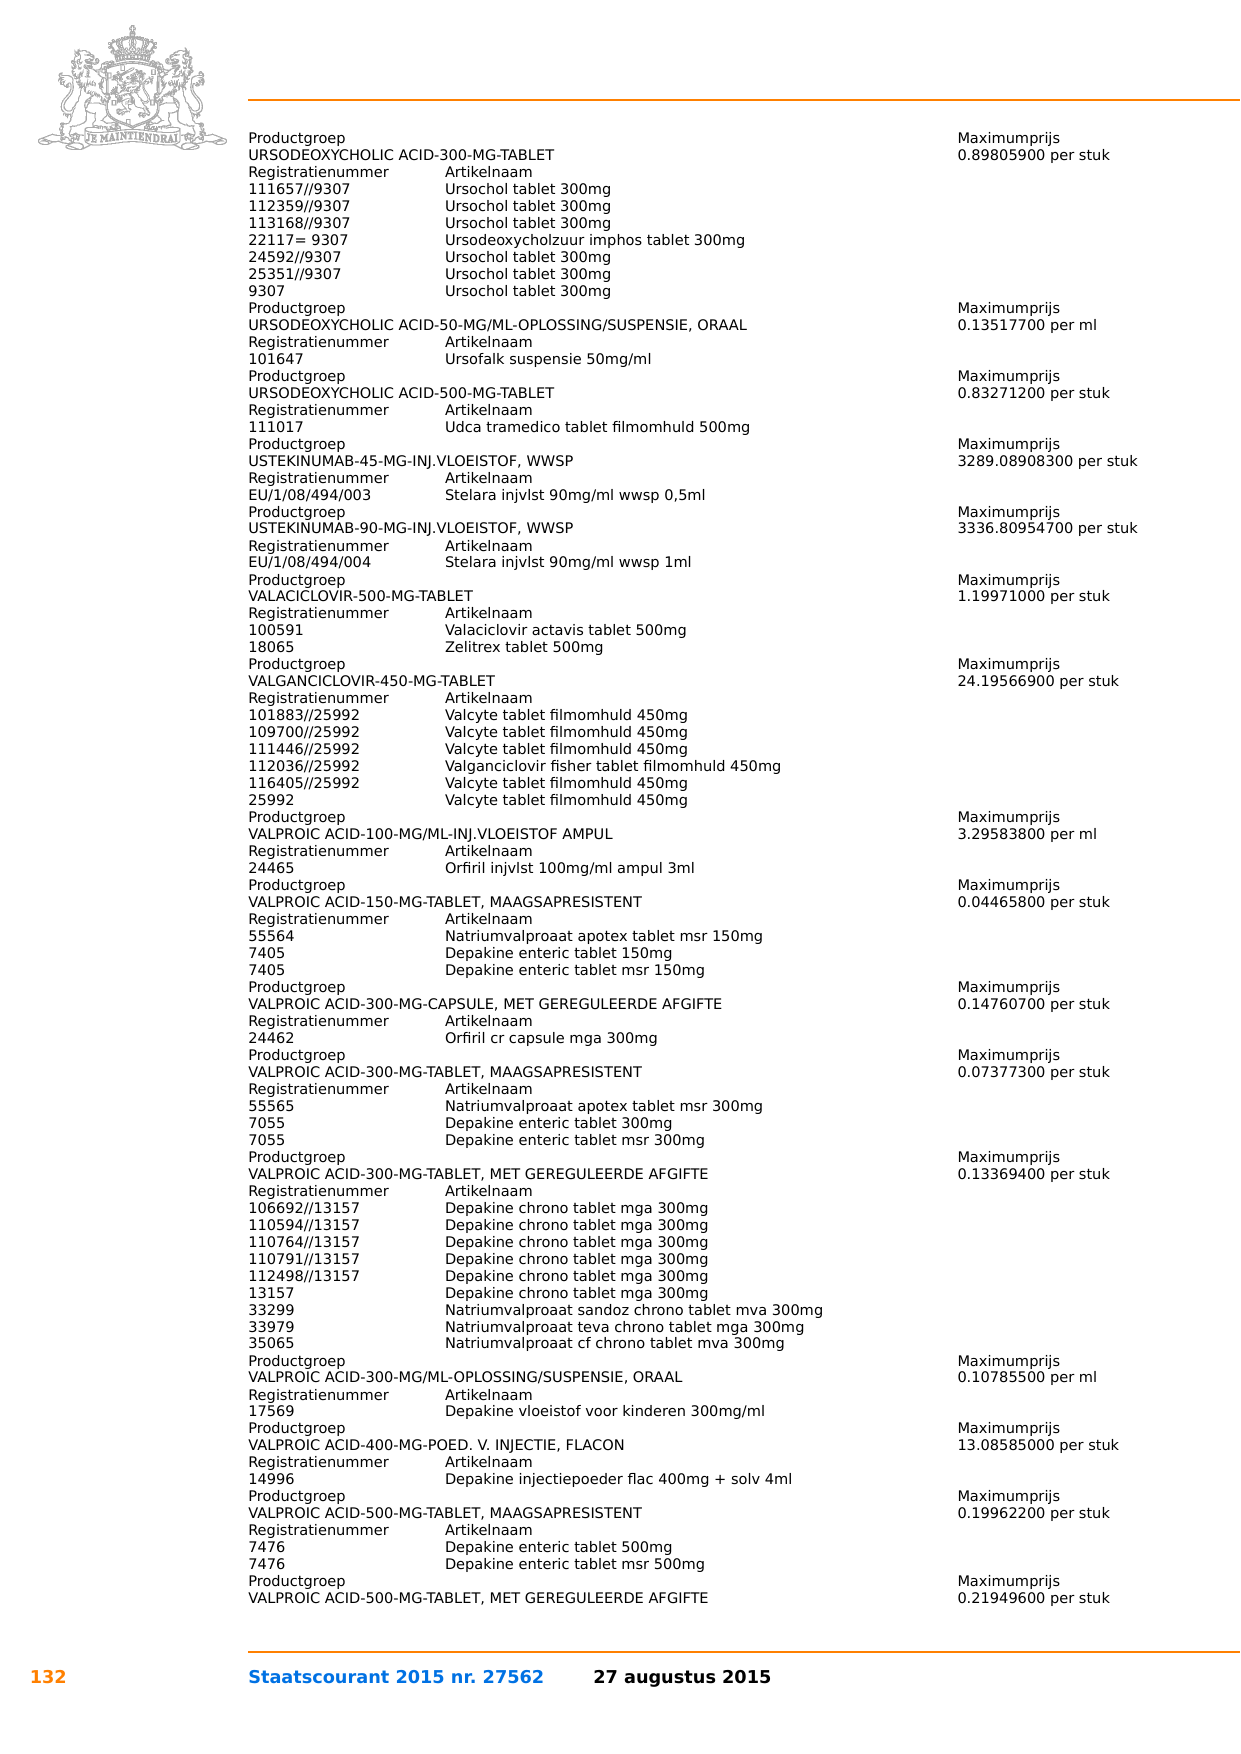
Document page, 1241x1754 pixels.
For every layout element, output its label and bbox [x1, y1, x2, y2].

picture [38, 25, 227, 150]
